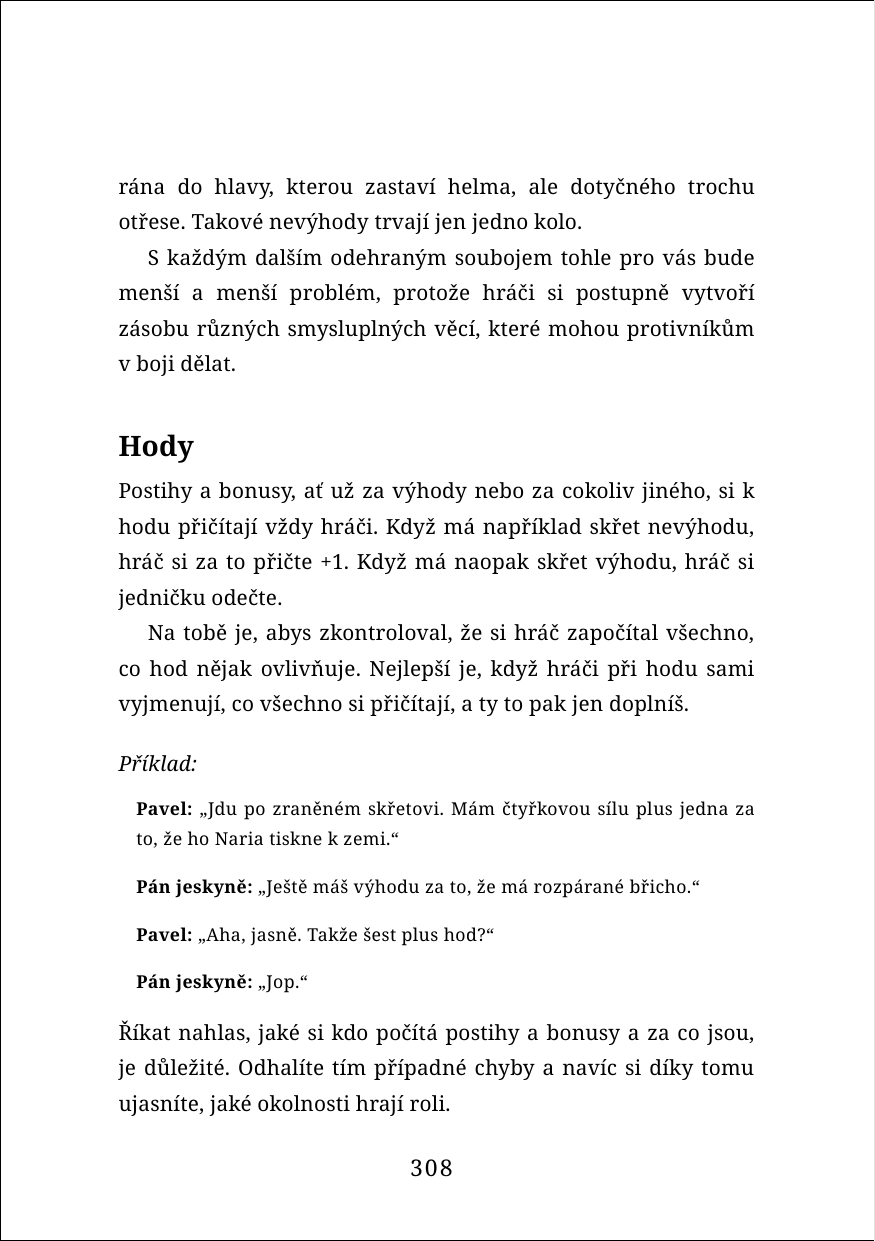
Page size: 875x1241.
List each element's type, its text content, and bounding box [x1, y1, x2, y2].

text rána do hlavy, kterou zastaví helma, ale dotyčného trochu otřese. Takové nevýhody trvají jen jedno kolo. S každým dalším odehraným soubojem tohle pro vás bude menší a menší problém, protože hráči si postupně vytvoří zásobu různých smysluplných věcí, které mohou protivníkům v boji dělat. [118, 172, 756, 378]
text Pavel: „Aha, jasně. Takže šest plus hod?“ [136, 922, 756, 946]
subtitle Hody [118, 426, 756, 464]
text Pán jeskyně: „Jop.“ [136, 970, 756, 994]
text Pán jeskyně: „Ještě máš výhodu za to, že má rozpárané břicho.“ [136, 874, 756, 898]
text Říkat nahlas, jaké si kdo počítá postihy a bonusy a za co jsou, je důležité. Odhalíte tím případné chyby a navíc si díky tomu ujasníte, jaké okolnosti hrají roli. [118, 1018, 756, 1117]
text Pavel: „Jdu po zraněném skřetovi. Mám čtyřkovou sílu plus jedna za to, že ho Naria tiskne k zemi.“ [136, 796, 756, 850]
text Příklad: [118, 749, 756, 777]
text Postihy a bonusy, ať už za výhody nebo za cokoliv jiného, si k hodu přičítají vždy hráči. Když má například skřet nevýhodu, hráč si za to přičte +1. Když má naopak skřet výhodu, hráč si jedničku odečte. Na tobě je, abys zkontroloval, že si hráč započítal všechno, co hod nějak ovlivňuje. Nejlepší je, když hráči při hodu sami vyjmenují, co všechno si přičítají, a ty to pak jen doplníš. [118, 476, 756, 718]
